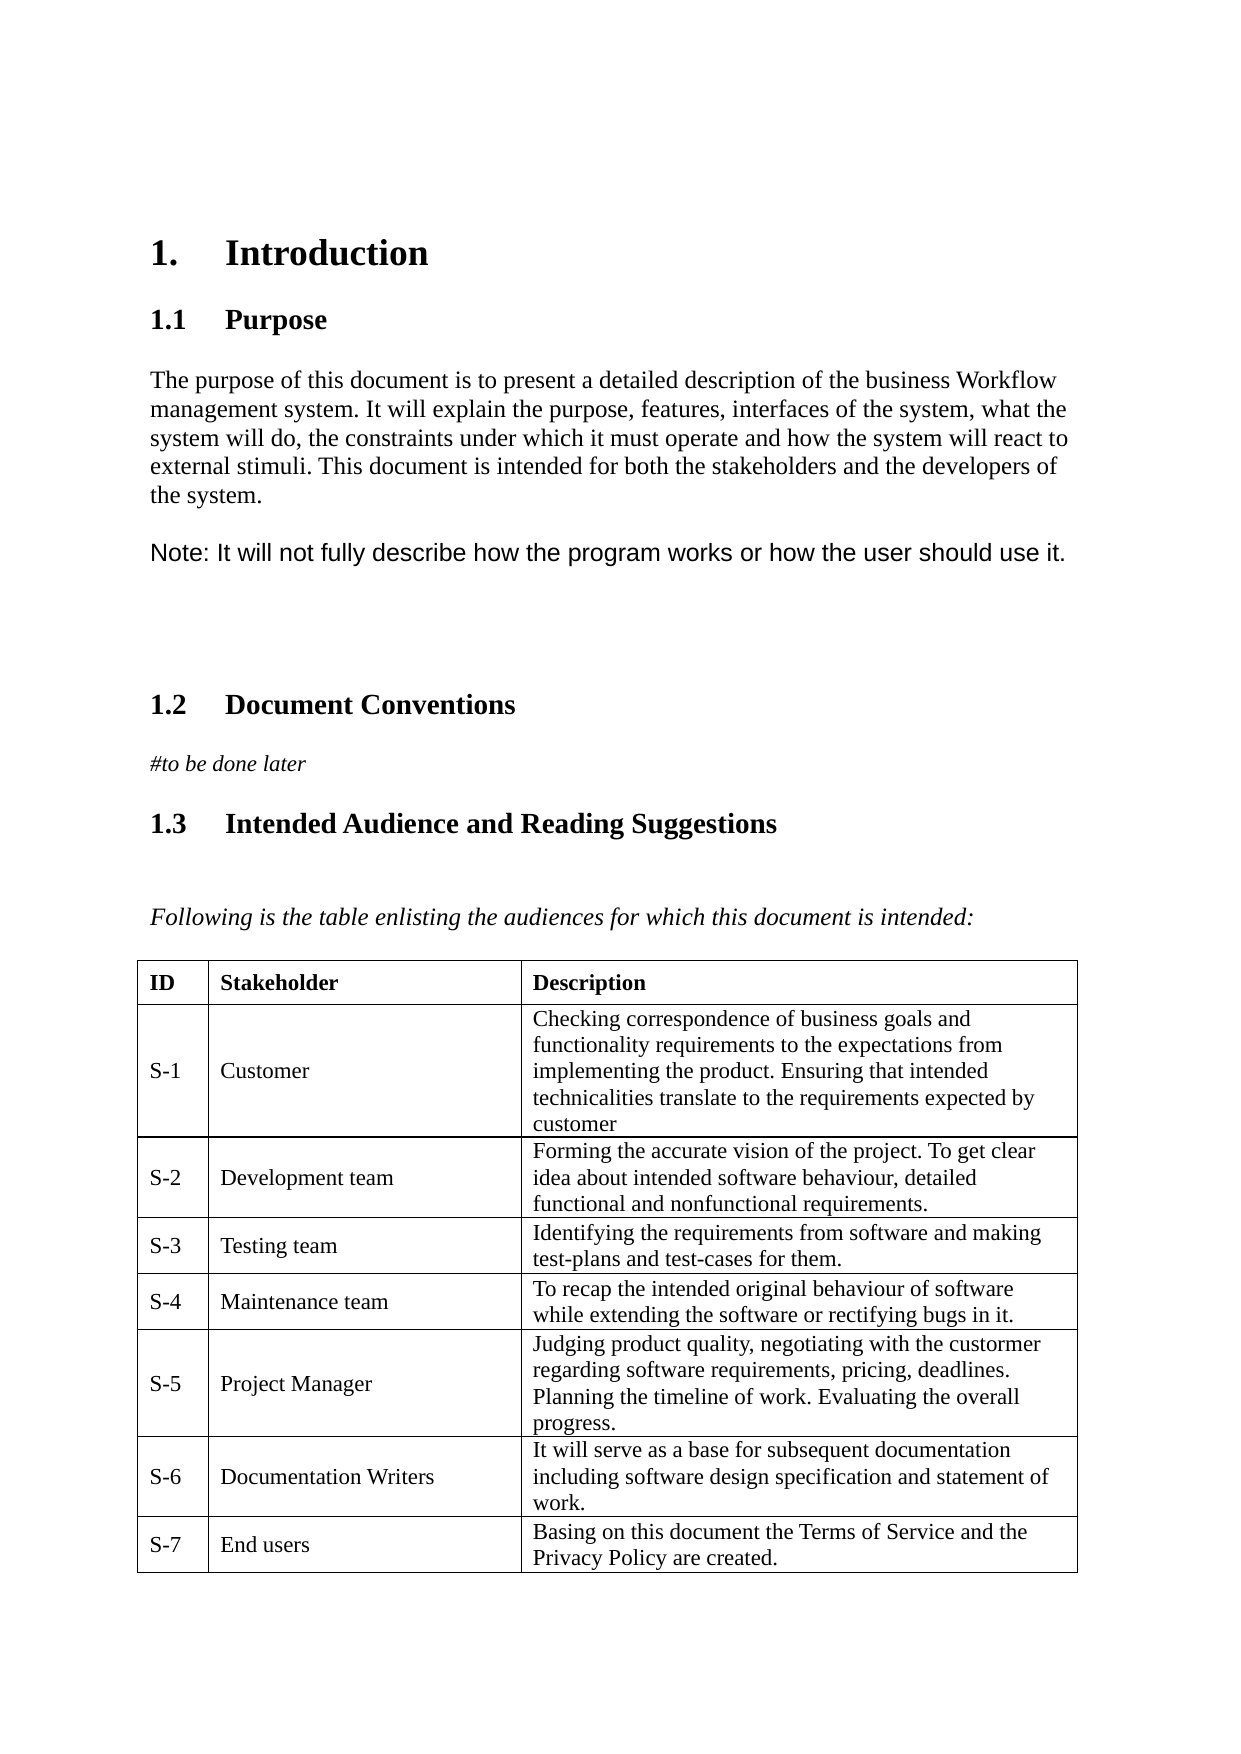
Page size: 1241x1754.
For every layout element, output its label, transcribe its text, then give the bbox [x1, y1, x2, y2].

table_cell Documentation Writers [209, 1437, 521, 1516]
table_cell It will serve as a base for subsequent documentation including software design specification and statement of work. [522, 1437, 1077, 1516]
subtitle Purpose [150, 302, 1090, 336]
table_cell Identifying the requirements from software and making test-plans and test-cases for them. [522, 1218, 1077, 1273]
table_header Stakeholder [209, 961, 521, 1004]
table_cell End users [209, 1517, 521, 1572]
table_cell S-6 [138, 1437, 208, 1516]
table_cell Customer [209, 1005, 521, 1136]
table_cell S-1 [138, 1005, 208, 1136]
text The purpose of this document is to present a detailed description of the business Workflow management system. It will explain the purpose, features, interfaces of the system, what the system will do, the constraints under which it must operate and how the system will react to external stimuli. This document is intended for both the stakeholders and the developers of the system. [150, 365, 1090, 509]
text Note: It will not fully describe how the program works or how the user should use it. [150, 538, 1090, 566]
subtitle Intended Audience and Reading Suggestions [150, 806, 1090, 839]
table_cell S-4 [138, 1274, 208, 1329]
table_cell Maintenance team [209, 1274, 521, 1329]
table_cell To recap the intended original behaviour of software while extending the software or rectifying bugs in it. [522, 1274, 1077, 1329]
table_cell Testing team [209, 1218, 521, 1273]
table_cell S-2 [138, 1138, 208, 1217]
table_cell Project Manager [209, 1330, 521, 1436]
table_cell Checking correspondence of business goals and functionality requirements to the expectations from implementing the product. Ensuring that intended technicalities translate to the requirements expected by customer [522, 1005, 1077, 1136]
table_cell Forming the accurate vision of the project. To get clear idea about intended software behaviour, detailed functional and nonfunctional requirements. [522, 1138, 1077, 1217]
table_cell S-7 [138, 1517, 208, 1572]
table_cell Judging product quality, negotiating with the custormer regarding software requirements, pricing, deadlines. Planning the timeline of work. Evaluating the overall progress. [522, 1330, 1077, 1436]
table_cell Development team [209, 1138, 521, 1217]
table_header ID [138, 961, 208, 1004]
text Following is the table enlisting the audiences for which this document is intended: [150, 902, 1090, 931]
table_cell S-5 [138, 1330, 208, 1436]
text #to be done later [150, 750, 1090, 777]
subtitle Introduction [150, 230, 1090, 273]
table_header Description [522, 961, 1077, 1004]
table_cell Basing on this document the Terms of Service and the Privacy Policy are created. [522, 1517, 1077, 1572]
subtitle Document Conventions [150, 687, 1090, 721]
table_cell S-3 [138, 1218, 208, 1273]
